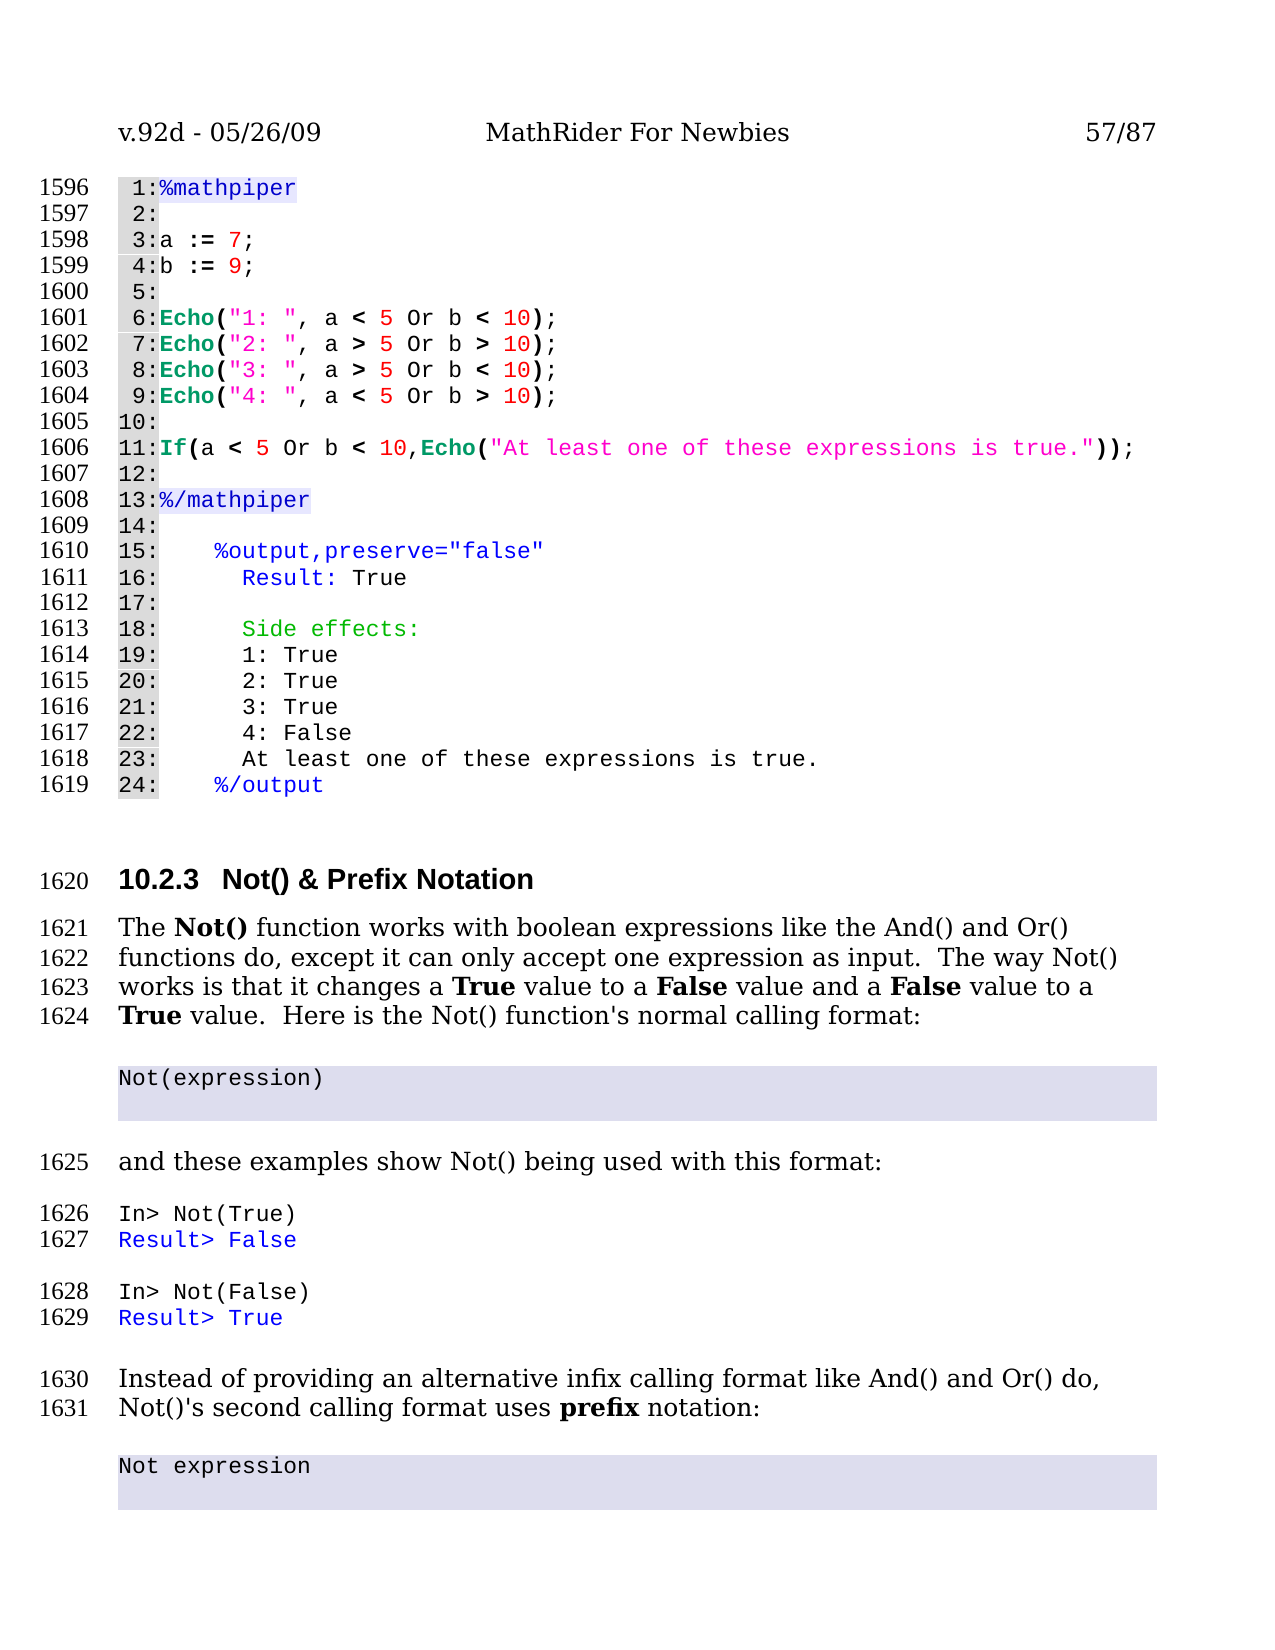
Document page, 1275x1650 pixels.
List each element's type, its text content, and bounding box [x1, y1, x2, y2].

text 20: 2: True [118, 669, 1157, 696]
text Instead of providing an alternative infix calling format like And() and Or() do, Not()'s second calling format uses prefix notation: [118, 1364, 1157, 1422]
text 18: Side effects: [118, 618, 1157, 644]
text 8:Echo("3: ", a > 5 Or b < 10); [118, 358, 1157, 384]
text In> Not(True) [118, 1202, 1157, 1228]
text 5: [118, 281, 1157, 306]
text 4:b := 9; [118, 254, 1157, 281]
text 15: %output,preserve="false" [118, 540, 1157, 566]
text 24: %/output [118, 773, 1157, 799]
subtitle Not() & Prefix Notation [118, 862, 1157, 895]
text The Not() function works with boolean expressions like the And() and Or() functions do, except it can only accept one expression as input. The way Not() works is that it changes a True value to a False value and a False value to a True value. Here is the Not() function's normal calling format: [118, 913, 1157, 1031]
text 17: [118, 592, 1157, 618]
text and these examples show Not() being used with this format: [118, 1147, 1157, 1176]
text 6:Echo("1: ", a < 5 Or b < 10); [118, 306, 1157, 332]
text 7:Echo("2: ", a > 5 Or b > 10); [118, 332, 1157, 358]
text 16: Result: True [118, 566, 1157, 592]
text 3:a := 7; [118, 229, 1157, 254]
text In> Not(False) [118, 1280, 1157, 1306]
text 9:Echo("4: ", a < 5 Or b > 10); [118, 384, 1157, 410]
text 22: 4: False [118, 721, 1157, 747]
text 14: [118, 514, 1157, 540]
text 13:%/mathpiper [118, 488, 1157, 514]
text 10: [118, 410, 1157, 436]
text 12: [118, 462, 1157, 488]
text 21: 3: True [118, 696, 1157, 721]
text 11:If(a < 5 Or b < 10,Echo("At least one of these expressions is true.")); [118, 436, 1157, 462]
table_header Not(expression) [118, 1066, 1157, 1121]
text 19: 1: True [118, 644, 1157, 669]
text 2: [118, 203, 1157, 229]
text 1:%mathpiper [118, 177, 1157, 203]
text Result> False [118, 1228, 1157, 1254]
text 23: At least one of these expressions is true. [118, 747, 1157, 773]
text Result> True [118, 1306, 1157, 1332]
table_header Not expression [118, 1455, 1157, 1510]
